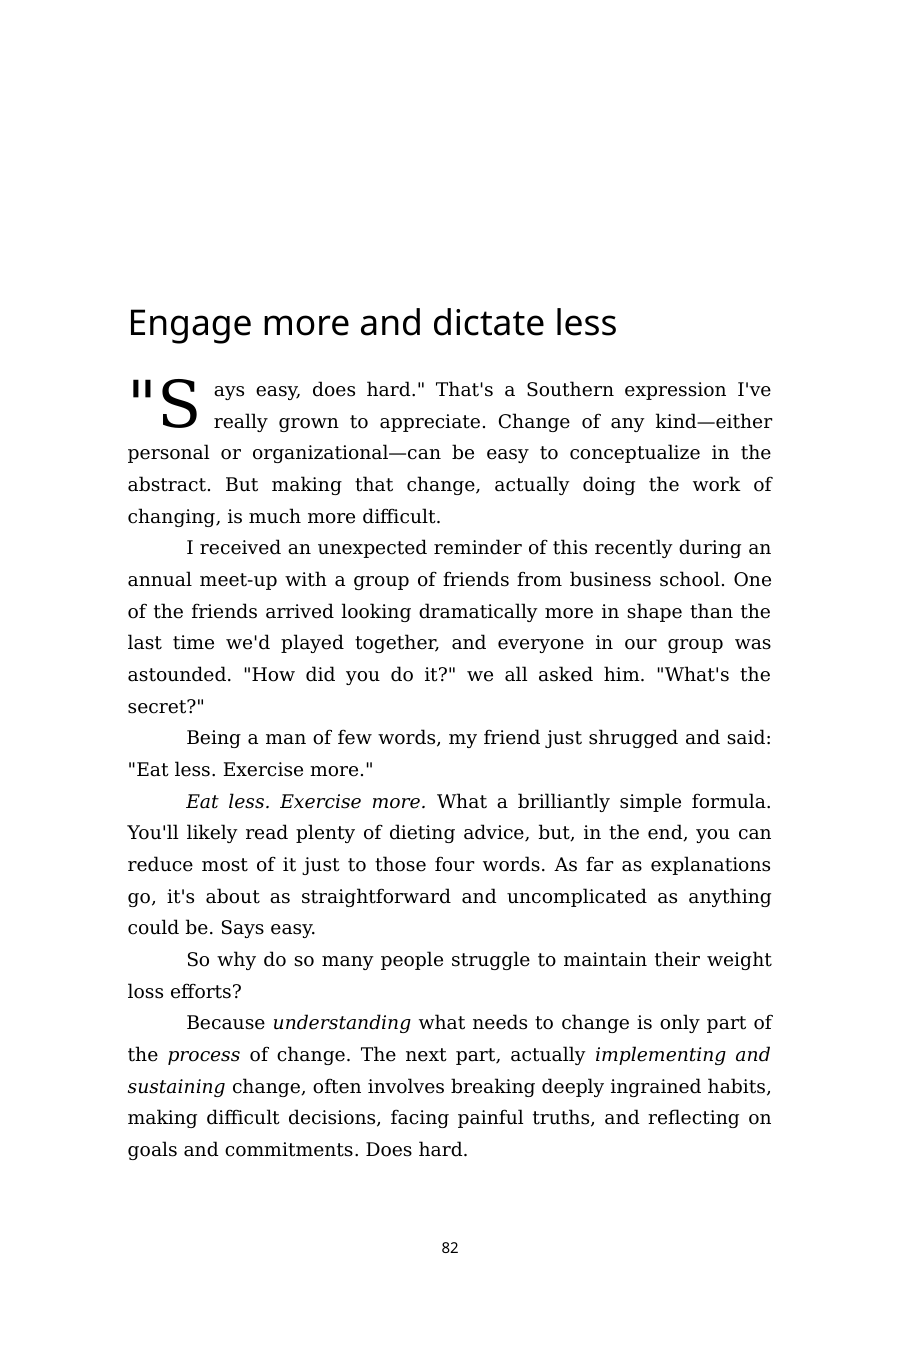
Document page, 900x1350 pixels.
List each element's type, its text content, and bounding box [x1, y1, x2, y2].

text "Says easy, does hard." That's a Southern expression I've really grown to appreciate. Change of any kind—either personal or organizational—can be easy to conceptualize in the abstract. But making that change, actually doing the work of changing, is much more difficult. [127, 379, 772, 528]
text Eat less. Exercise more. What a brilliantly simple formula. You'll likely read plenty of dieting advice, but, in the end, you can reduce most of it just to those four words. As far as explanations go, it's about as straightforward and uncomplicated as anything could be. Says easy. [127, 791, 772, 939]
subtitle Engage more and dictate less [127, 298, 772, 344]
text Being a man of few words, my friend just shrugged and said: "Eat less. Exercise more." [127, 727, 772, 781]
text So why do so many people struggle to maintain their weight loss efforts? [127, 949, 772, 1003]
text I received an unexpected reminder of this recently during an annual meet-up with a group of friends from business school. One of the friends arrived looking dramatically more in shape than the last time we'd played together, and everyone in our group was astounded. "How did you do it?" we all asked him. "What's the secret?" [127, 537, 772, 718]
text Because understanding what needs to change is only part of the process of change. The next part, actually implementing and sustaining change, often involves breaking deeply ingrained habits, making difficult decisions, facing painful truths, and reflecting on goals and commitments. Does hard. [127, 1012, 772, 1161]
